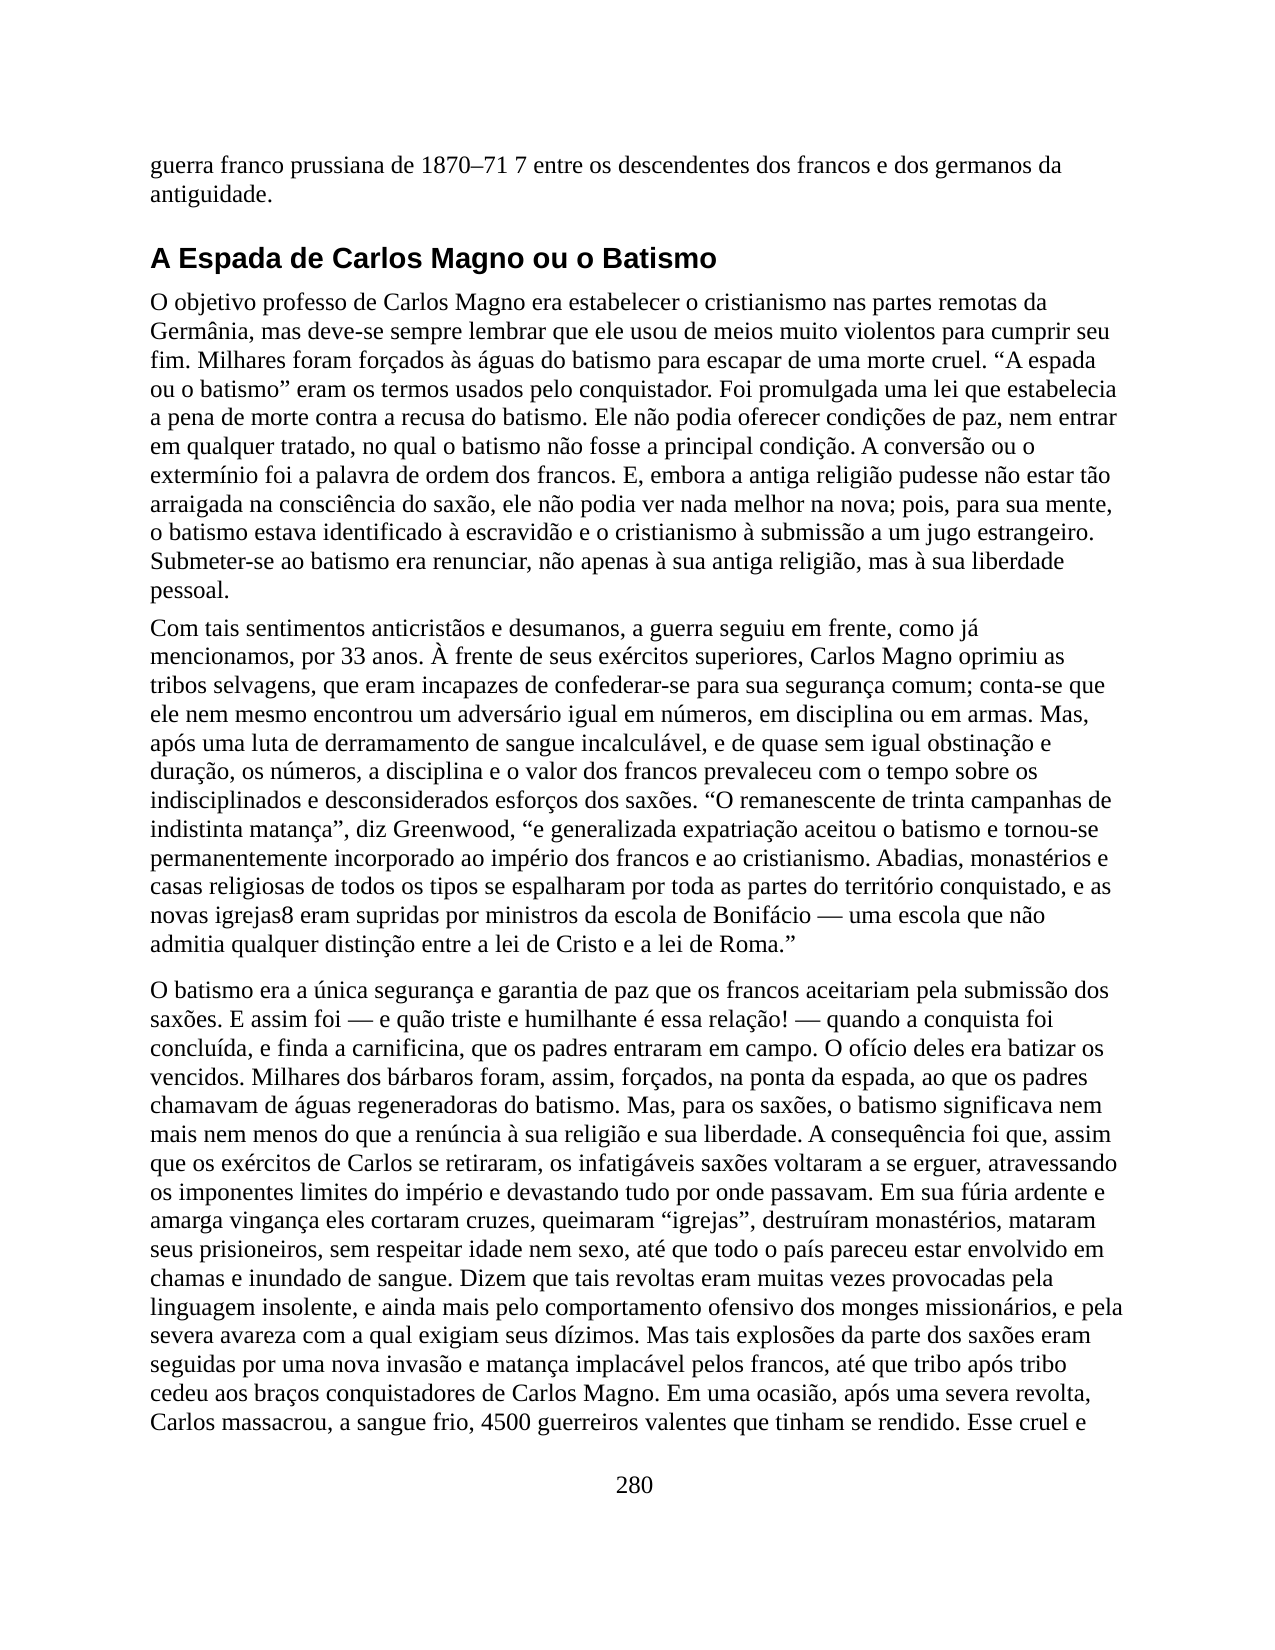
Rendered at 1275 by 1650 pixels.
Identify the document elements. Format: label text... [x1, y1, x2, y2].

subtitle A Espada de Carlos Magno ou o Batismo [150, 241, 1125, 275]
text Com tais sentimentos anticristãos e desumanos, a guerra seguiu em frente, como já mencionamos, por 33 anos. À frente de seus exércitos superiores, Carlos Magno oprimiu as tribos selvagens, que eram incapazes de confederar-se para sua segurança comum; conta-se que ele nem mesmo encontrou um adversário igual em números, em disciplina ou em armas. Mas, após uma luta de derramamento de sangue incalculável, e de quase sem igual obstinação e duração, os números, a disciplina e o valor dos francos prevaleceu com o tempo sobre os indisciplinados e desconsiderados esforços dos saxões. “O remanescente de trinta campanhas de indistinta matança”, diz Greenwood, “e generalizada expatriação aceitou o batismo e tornou-se permanentemente incorporado ao império dos francos e ao cristianismo. Abadias, monastérios e casas religiosas de todos os tipos se espalharam por toda as partes do território conquistado, e as novas igrejas8 eram supridas por ministros da escola de Bonifácio — uma escola que não admitia qualquer distinção entre a lei de Cristo e a lei de Roma.” [150, 613, 1125, 958]
text O batismo era a única segurança e garantia de paz que os francos aceitariam pela submissão dos saxões. E assim foi — e quão triste e humilhante é essa relação! — quando a conquista foi concluída, e finda a carnificina, que os padres entraram em campo. O ofício deles era batizar os vencidos. Milhares dos bárbaros foram, assim, forçados, na ponta da espada, ao que os padres chamavam de águas regeneradoras do batismo. Mas, para os saxões, o batismo significava nem mais nem menos do que a renúncia à sua religião e sua liberdade. A consequência foi que, assim que os exércitos de Carlos se retiraram, os infatigáveis saxões voltaram a se erguer, atravessando os imponentes limites do império e devastando tudo por onde passavam. Em sua fúria ardente e amarga vingança eles cortaram cruzes, queimaram “igrejas”, destruíram monastérios, mataram seus prisioneiros, sem respeitar idade nem sexo, até que todo o país pareceu estar envolvido em chamas e inundado de sangue. Dizem que tais revoltas eram muitas vezes provocadas pela linguagem insolente, e ainda mais pelo comportamento ofensivo dos monges missionários, e pela severa avareza com a qual exigiam seus dízimos. Mas tais explosões da parte dos saxões eram seguidas por uma nova invasão e matança implacável pelos francos, até que tribo após tribo cedeu aos braços conquistadores de Carlos Magno. Em uma ocasião, após uma severa revolta, Carlos massacrou, a sangue frio, 4500 guerreiros valentes que tinham se rendido. Esse cruel e [150, 976, 1125, 1436]
text guerra franco prussiana de 1870–71 7 entre os descendentes dos francos e dos germanos da antiguidade. [150, 150, 1125, 207]
text O objetivo professo de Carlos Magno era estabelecer o cristianismo nas partes remotas da Germânia, mas deve-se sempre lembrar que ele usou de meios muito violentos para cumprir seu fim. Milhares foram forçados às águas do batismo para escapar de uma morte cruel. “A espada ou o batismo” eram os termos usados pelo conquistador. Foi promulgada uma lei que estabelecia a pena de morte contra a recusa do batismo. Ele não podia oferecer condições de paz, nem entrar em qualquer tratado, no qual o batismo não fosse a principal condição. A conversão ou o extermínio foi a palavra de ordem dos francos. E, embora a antiga religião pudesse não estar tão arraigada na consciência do saxão, ele não podia ver nada melhor na nova; pois, para sua mente, o batismo estava identificado à escravidão e o cristianismo à submissão a um jugo estrangeiro. Submeter-se ao batismo era renunciar, não apenas à sua antiga religião, mas à sua liberdade pessoal. [150, 287, 1125, 604]
